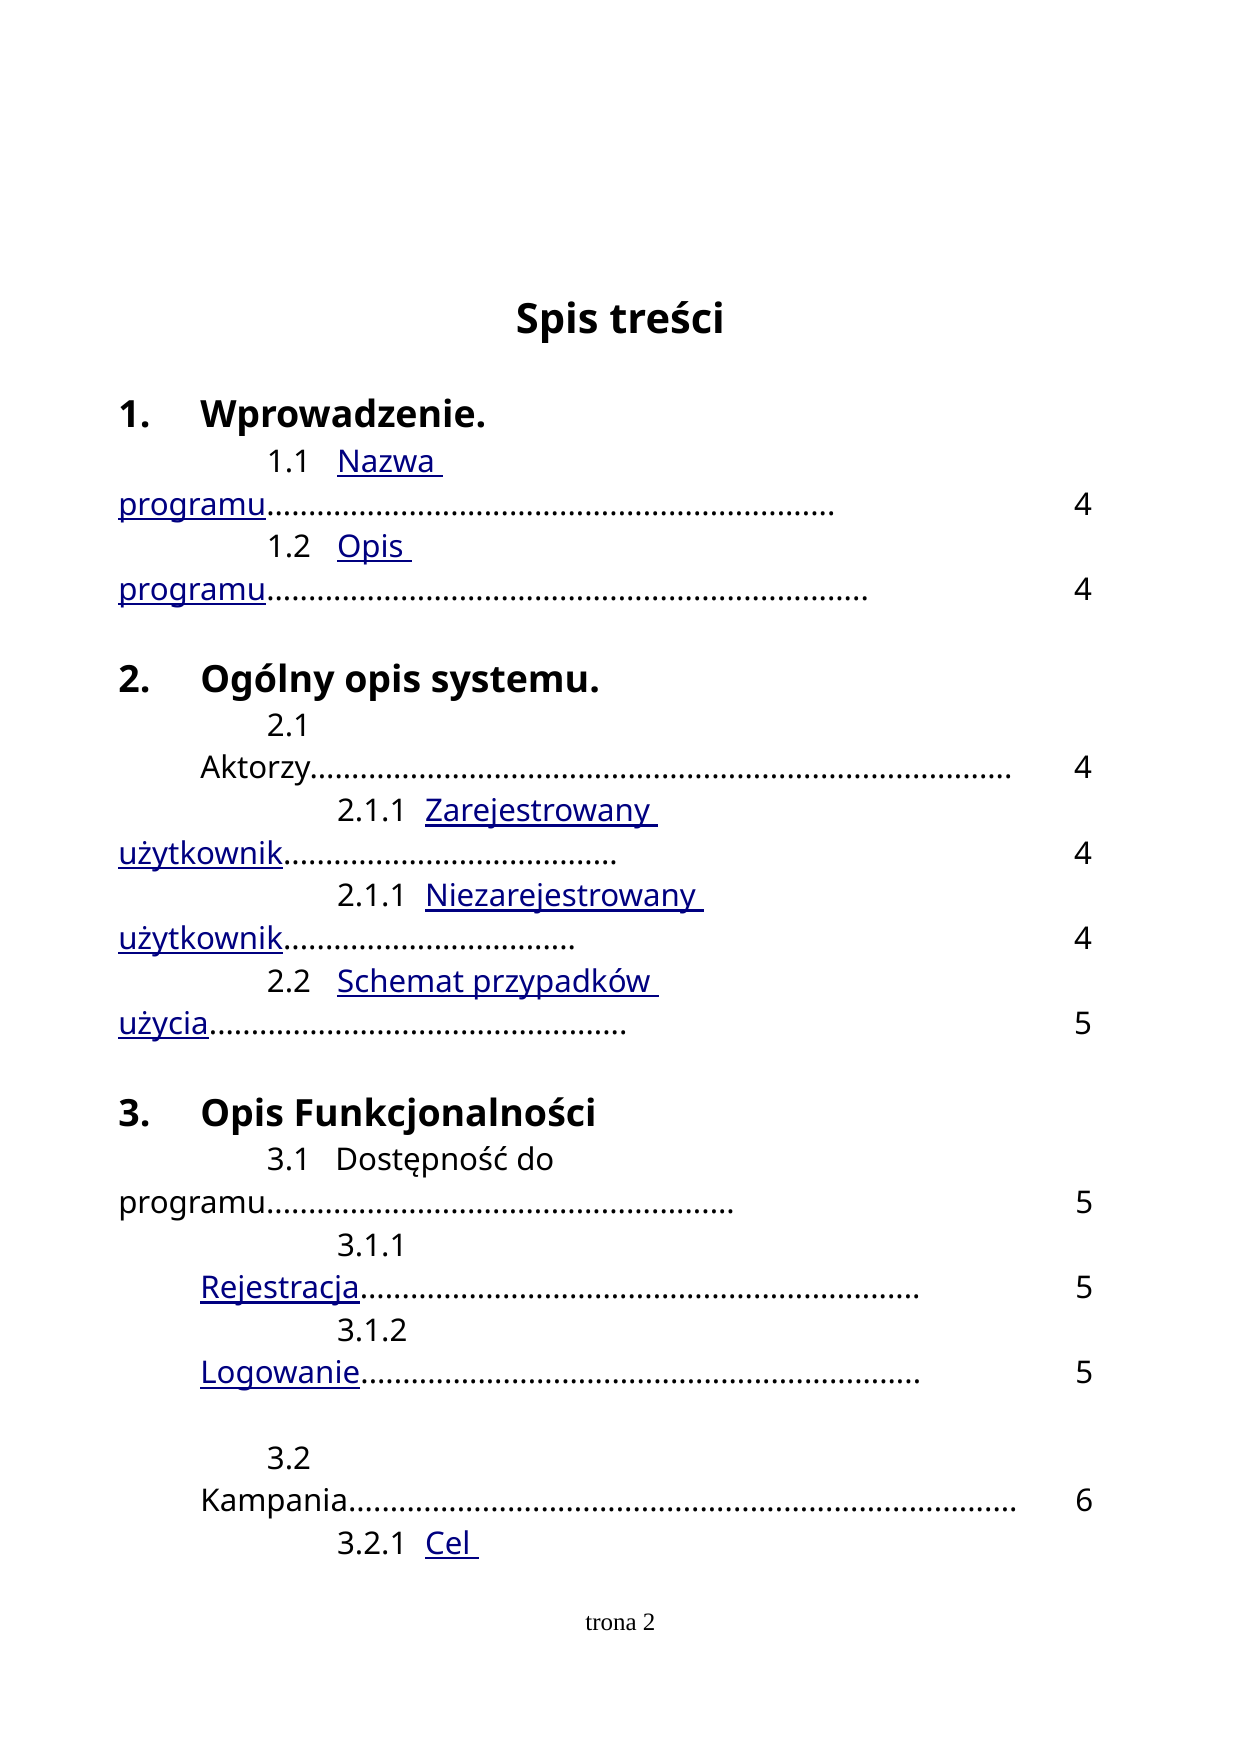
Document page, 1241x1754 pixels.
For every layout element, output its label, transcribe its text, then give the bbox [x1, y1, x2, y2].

text 3.2 Kampania................................................................................ 6 3.2.1 Cel [118, 1436, 1122, 1563]
text 1. Wprowadzenie. [118, 388, 1122, 439]
text 3.1 Dostępność do programu........................................................ 5 [118, 1137, 1122, 1223]
text 3.1.1 Rejestracja................................................................... 5 [118, 1223, 1122, 1308]
text 2.1.1 Niezarejestrowany użytkownik................................... 4 [118, 873, 1122, 958]
text 1.1 Nazwa programu.................................................................... 4 1.2 Opis programu........................................................................ 4 [118, 439, 1122, 609]
text 2.1.1 Zarejestrowany użytkownik........................................ 4 [118, 788, 1122, 873]
text 2.2 Schemat przypadków użycia.................................................. 5 [118, 958, 1122, 1044]
text Spis treści [118, 288, 1122, 345]
text 2.1 Aktorzy.................................................................................... 4 [118, 703, 1122, 788]
text 3.1.2 Logowanie................................................................... 5 [118, 1308, 1122, 1436]
text 3. Opis Funkcjonalności [118, 1086, 1122, 1137]
text 2. Ogólny opis systemu. [118, 652, 1122, 703]
